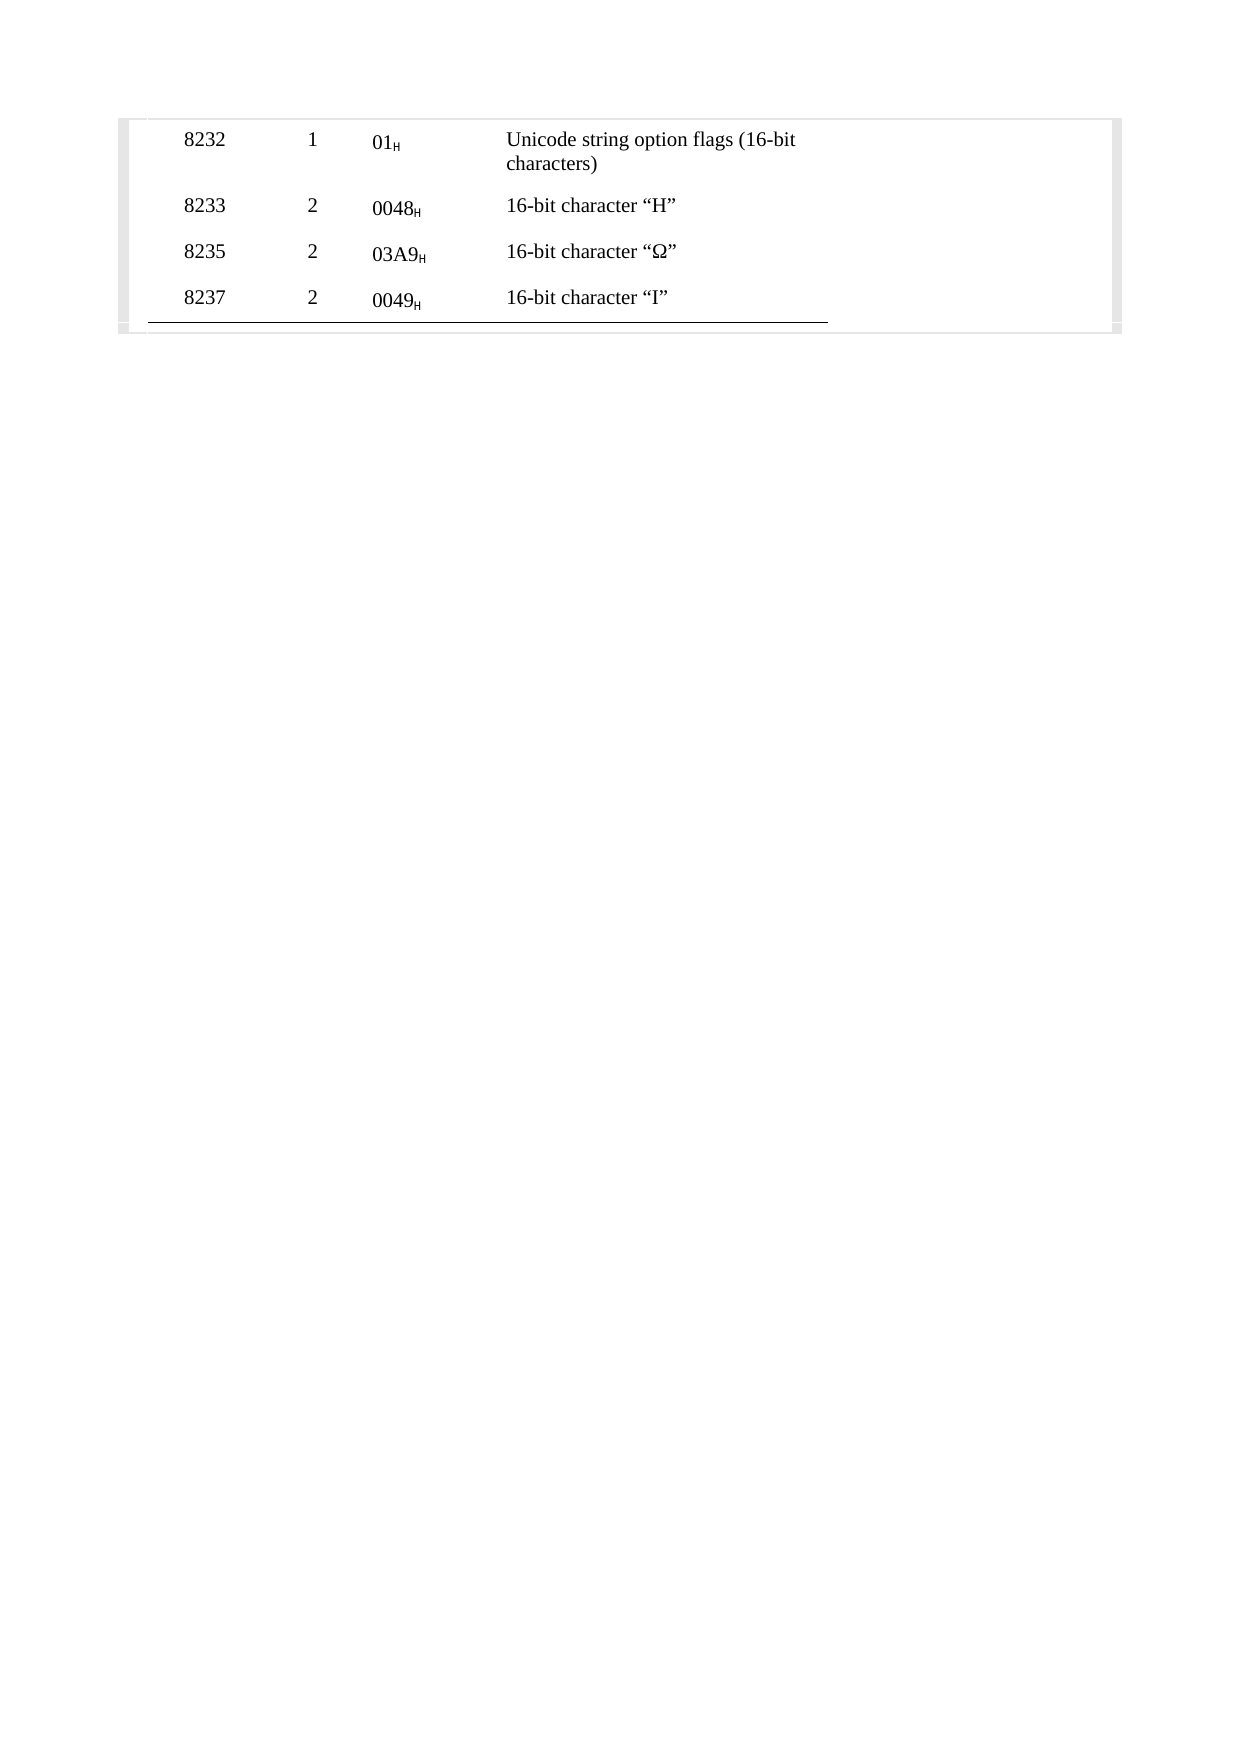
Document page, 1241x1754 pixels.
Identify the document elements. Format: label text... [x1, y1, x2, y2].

table_cell [497, 323, 828, 332]
table_cell 16‑bit character “I” [497, 276, 828, 322]
table_cell [828, 120, 1112, 184]
table_cell 2 [262, 276, 363, 322]
table_cell [828, 323, 1112, 332]
table_cell 16‑bit character “H” [497, 184, 828, 230]
table_cell 8235 [148, 230, 262, 276]
table_cell 2 [262, 230, 363, 276]
table_cell 2 [262, 184, 363, 230]
table_cell 01H [363, 120, 497, 184]
table_cell [129, 184, 147, 230]
table_cell 16‑bit character “Ω” [497, 230, 828, 276]
table_cell [129, 230, 147, 276]
table_cell [828, 230, 1112, 276]
table_cell [828, 276, 1112, 322]
table_cell [828, 184, 1112, 230]
table_cell [129, 120, 147, 184]
table_cell [129, 276, 147, 322]
table_cell [129, 323, 147, 332]
table_cell 8237 [148, 276, 262, 322]
table_cell [148, 323, 262, 332]
table_cell 0049H [363, 276, 497, 322]
table_cell 03A9H [363, 230, 497, 276]
table_cell Unicode string option flags (16‑bit characters) [497, 120, 828, 184]
table_cell [363, 323, 497, 332]
table_cell 8232 [148, 120, 262, 184]
table_cell 8233 [148, 184, 262, 230]
table_cell 0048H [363, 184, 497, 230]
table_cell [262, 323, 363, 332]
table_cell 1 [262, 120, 363, 184]
